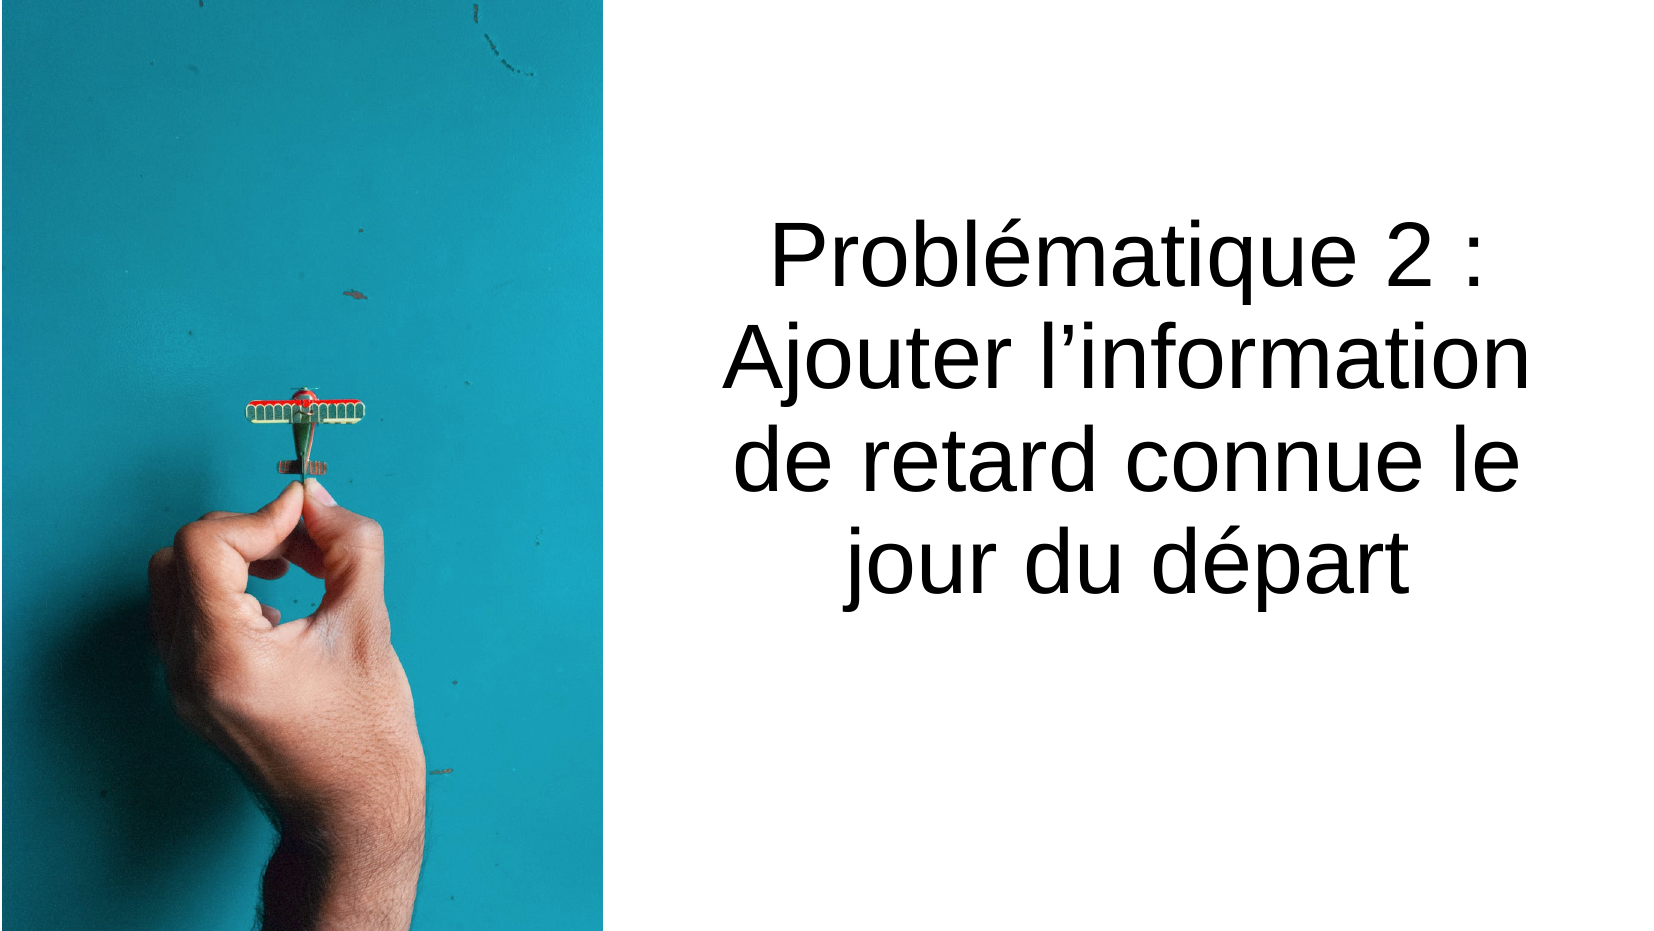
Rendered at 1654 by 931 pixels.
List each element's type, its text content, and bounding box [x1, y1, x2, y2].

picture [7, 649, 14, 657]
title Problématique 2 : Ajouter l’information de retard connue le jour du départ [685, 37, 1571, 780]
picture [2, 0, 603, 931]
